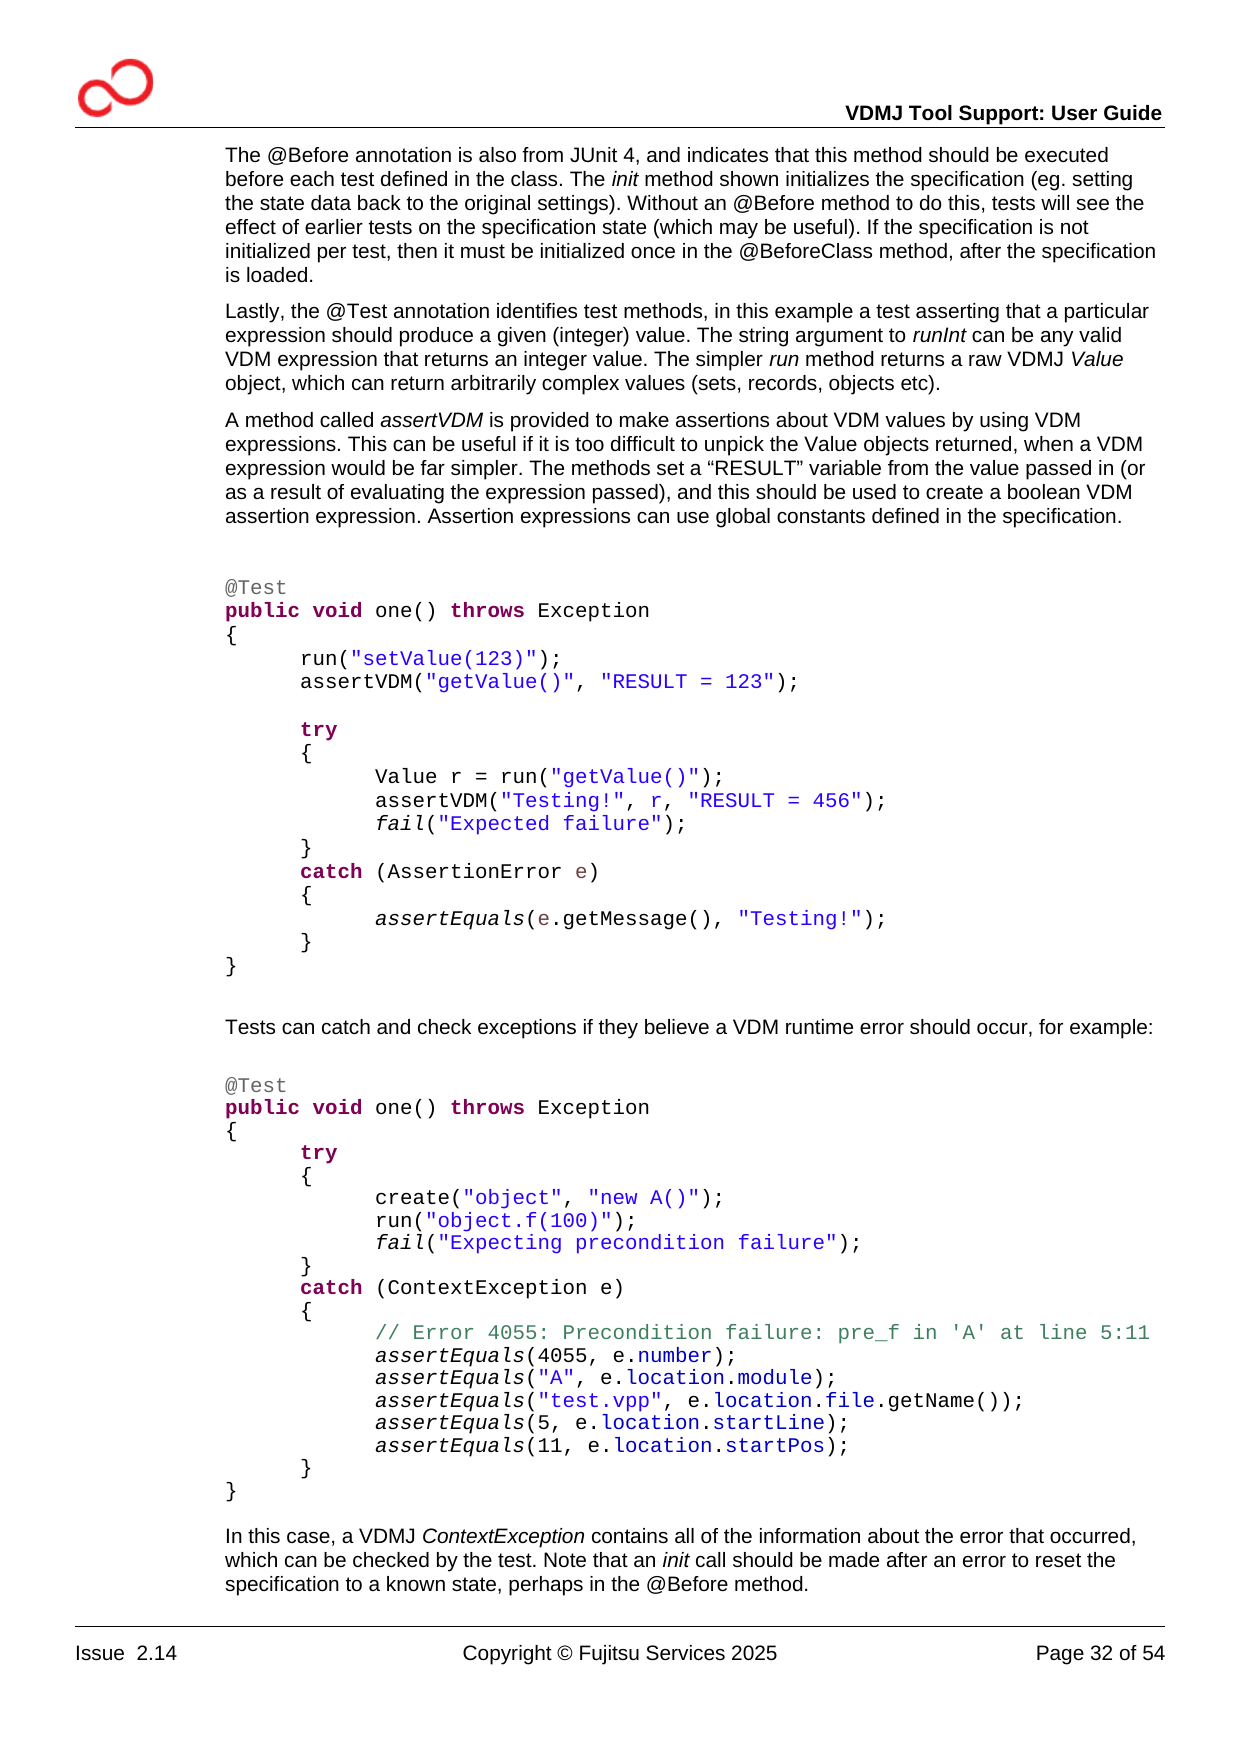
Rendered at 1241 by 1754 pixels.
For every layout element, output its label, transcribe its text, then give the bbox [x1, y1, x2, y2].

picture [78, 52, 153, 127]
text public void one() throws Exception [225, 1097, 1165, 1119]
text { [150, 624, 1165, 648]
text A method called assertVDM is provided to make assertions about VDM values by using VDM expressions. This can be useful if it is too difficult to unpick the Value objects returned, when a VDM expression would be far simpler. The methods set a “RESULT” variable from the value passed in (or as a result of evaluating the expression passed), and this should be used to create a boolean VDM assertion expression. Assertion expressions can use global constants defined in the specification. [225, 408, 1165, 528]
text fail("Expected failure"); [150, 813, 1165, 837]
text Value r = run("getValue()"); [150, 766, 1165, 790]
text try [150, 719, 1165, 742]
text } [150, 955, 1165, 979]
text } [225, 1457, 1165, 1479]
text } [150, 837, 1165, 861]
text Lastly, the @Test annotation identifies test methods, in this example a test asserting that a particular expression should produce a given (integer) value. The string argument to runInt can be any valid VDM expression that returns an integer value. The simpler run method returns a raw VDMJ Value object, which can return arbitrarily complex values (sets, records, objects etc). [225, 300, 1165, 396]
text catch (ContextException e) [225, 1277, 1165, 1299]
text Tests can catch and check exceptions if they believe a VDM runtime error should occur, for example: [225, 1015, 1165, 1039]
text catch (AssertionError e) [150, 861, 1165, 884]
text assertEquals(5, e.location.startLine); [225, 1412, 1165, 1434]
text assertEquals(11, e.location.startPos); [225, 1434, 1165, 1457]
text @Test [225, 1074, 1165, 1097]
text assertEquals(4055, e.number); [225, 1344, 1165, 1367]
text public void one() throws Exception [150, 601, 1165, 624]
text assertEquals("A", e.location.module); [225, 1367, 1165, 1389]
text The @Before annotation is also from JUnit 4, and indicates that this method should be executed before each test defined in the class. The init method shown initializes the specification (eg. setting the state data back to the original settings). Without an @Before method to do this, tests will see the effect of earlier tests on the specification state (which may be useful). If the specification is not initialized per test, then it must be initialized once in the @BeforeClass method, after the specification is loaded. [225, 143, 1165, 287]
text assertVDM("Testing!", r, "RESULT = 456"); [150, 790, 1165, 813]
text run("setValue(123)"); [150, 648, 1165, 671]
text In this case, a VDMJ ContextException contains all of the information about the error that occurred, which can be checked by the test. Note that an init call should be made after an error to reset the specification to a known state, perhaps in the @Before method. [225, 1524, 1165, 1596]
text assertEquals(e.getMessage(), "Testing!"); [150, 908, 1165, 932]
text { [225, 1119, 1165, 1142]
text } [225, 1254, 1165, 1277]
text @Test [150, 577, 1165, 601]
text assertEquals("test.vpp", e.location.file.getName()); [225, 1389, 1165, 1412]
text { [225, 1299, 1165, 1322]
text } [225, 1479, 1165, 1502]
text assertVDM("getValue()", "RESULT = 123"); [150, 671, 1165, 695]
text create("object", "new A()"); [225, 1187, 1165, 1209]
text { [150, 884, 1165, 908]
text fail("Expecting precondition failure"); [225, 1232, 1165, 1254]
text // Error 4055: Precondition failure: pre_f in 'A' at line 5:11 [225, 1322, 1165, 1344]
text { [150, 742, 1165, 766]
text } [150, 932, 1165, 955]
text { [225, 1164, 1165, 1187]
text run("object.f(100)"); [225, 1209, 1165, 1232]
text try [225, 1142, 1165, 1164]
